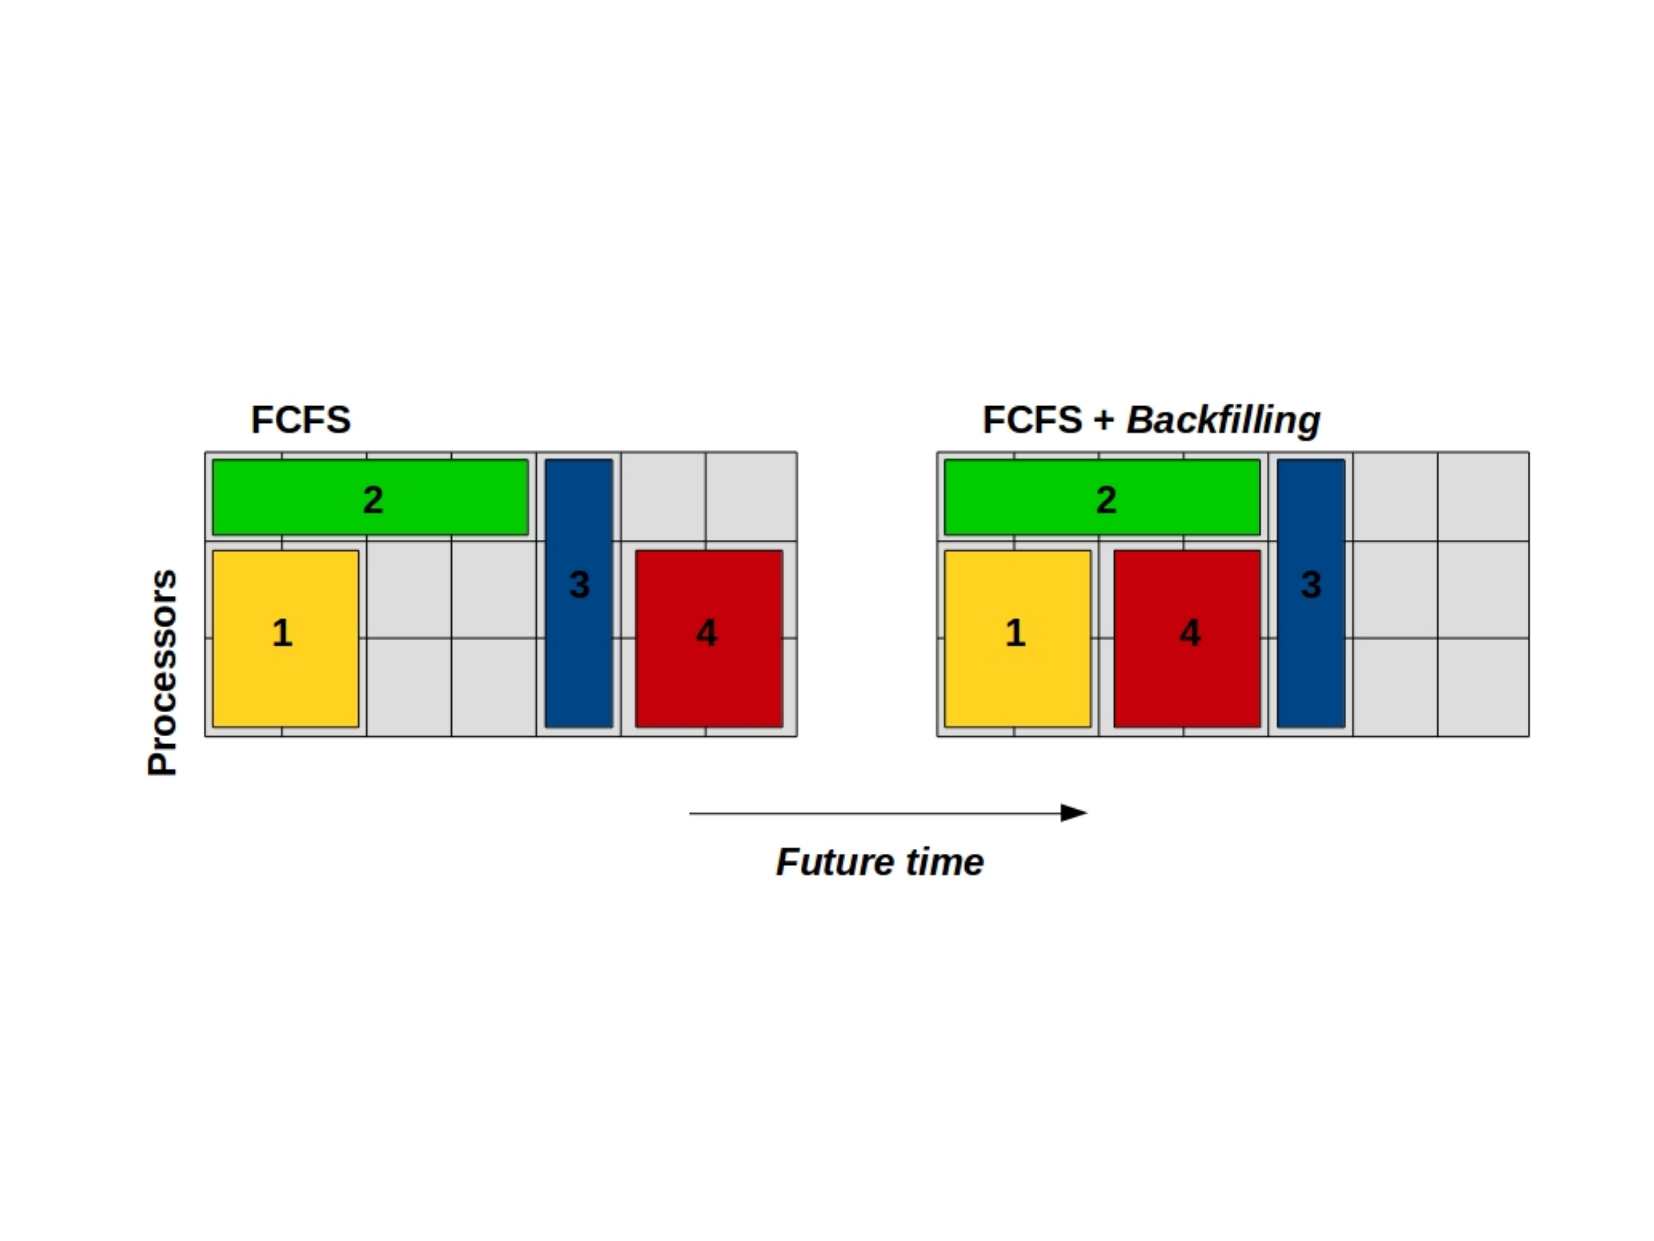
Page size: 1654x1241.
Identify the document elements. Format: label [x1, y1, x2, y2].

picture [94, 382, 1583, 885]
